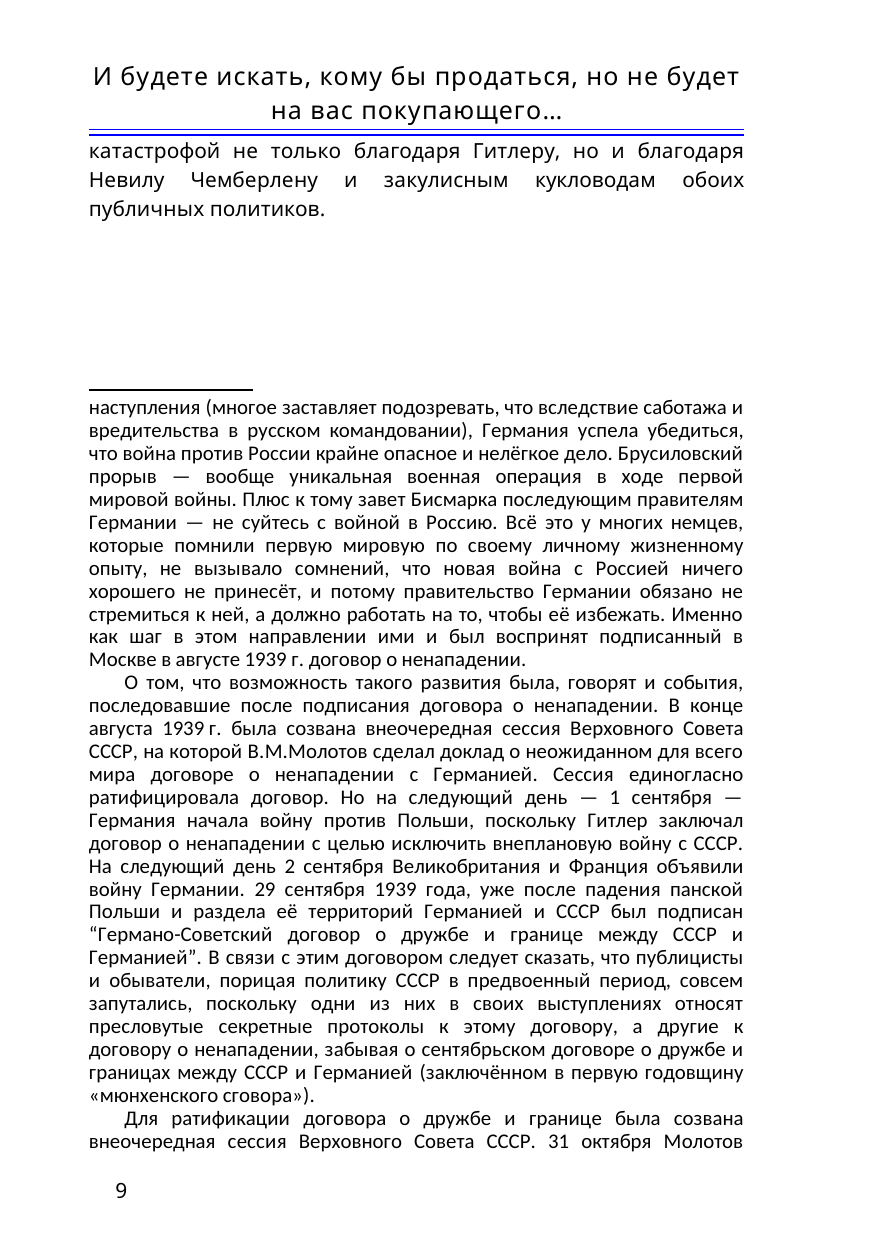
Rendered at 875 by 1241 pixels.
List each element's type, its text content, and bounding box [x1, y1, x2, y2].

text наступления (многое заставляет подозревать, что вследствие саботажа и вредительства в русском командовании), Германия успела убедиться, что война против России крайне опасное и нелёгкое дело. Брусиловский прорыв — вообще уникальная военная операция в ходе первой мировой войны. Плюс к тому завет Бисмарка последующим правителям Германии — не суйтесь с войной в Россию. Всё это у многих немцев, которые помнили первую мировую по своему личному жизненному опыту, не вызывало сомнений, что новая война с Россией ничего хорошего не принесёт, и потому правительство Германии обязано не стремиться к ней, а должно работать на то, чтобы её избежать. Именно как шаг в этом направлении ими и был воспринят подписанный в Москве в августе 1939 г. договор о ненападении. [89, 396, 744, 671]
text Для ратификации договора о дружбе и границе была созвана внеочередная сессия Верховного Совета СССР. 31 октября Молотов [89, 1107, 744, 1153]
text О том, что возможность такого развития была, говорят и события, последовавшие после подписания договора о ненападении. В конце августа 1939 г. была созвана внеочередная сессия Верховного Совета СССР, на которой В.М.Молотов сделал доклад о неожиданном для всего мира договоре о ненападении с Германией. Сессия единогласно ратифицировала договор. Но на следующий день — 1 сентября — Германия начала войну против Польши, поскольку Гитлер заключал договор о ненападении с целью исключить внеплановую войну с СССР. На следующий день 2 сентября Великобритания и Франция объявили войну Германии. 29 сентября 1939 года, уже после падения панской Польши и раздела её территорий Германией и СССР был подписан “Германо-Советский договор о дружбе и границе между СССР и Германией”. В связи с этим договором следует сказать, что публицисты и обыватели, порицая политику СССР в предвоенный период, совсем запутались, поскольку одни из них в своих выступлениях относят пресловутые секретные протоколы к этому договору, а другие к договору о ненападении, забывая о сентябрьском договоре о дружбе и границах между СССР и Германией (заключённом в первую годовщину «мюнхенского сговора»). [89, 671, 744, 1107]
text катастрофой не только благодаря Гитлеру, но и благодаря Невилу Чемберлену и закулисным кукловодам обоих публичных политиков. [89, 136, 744, 222]
